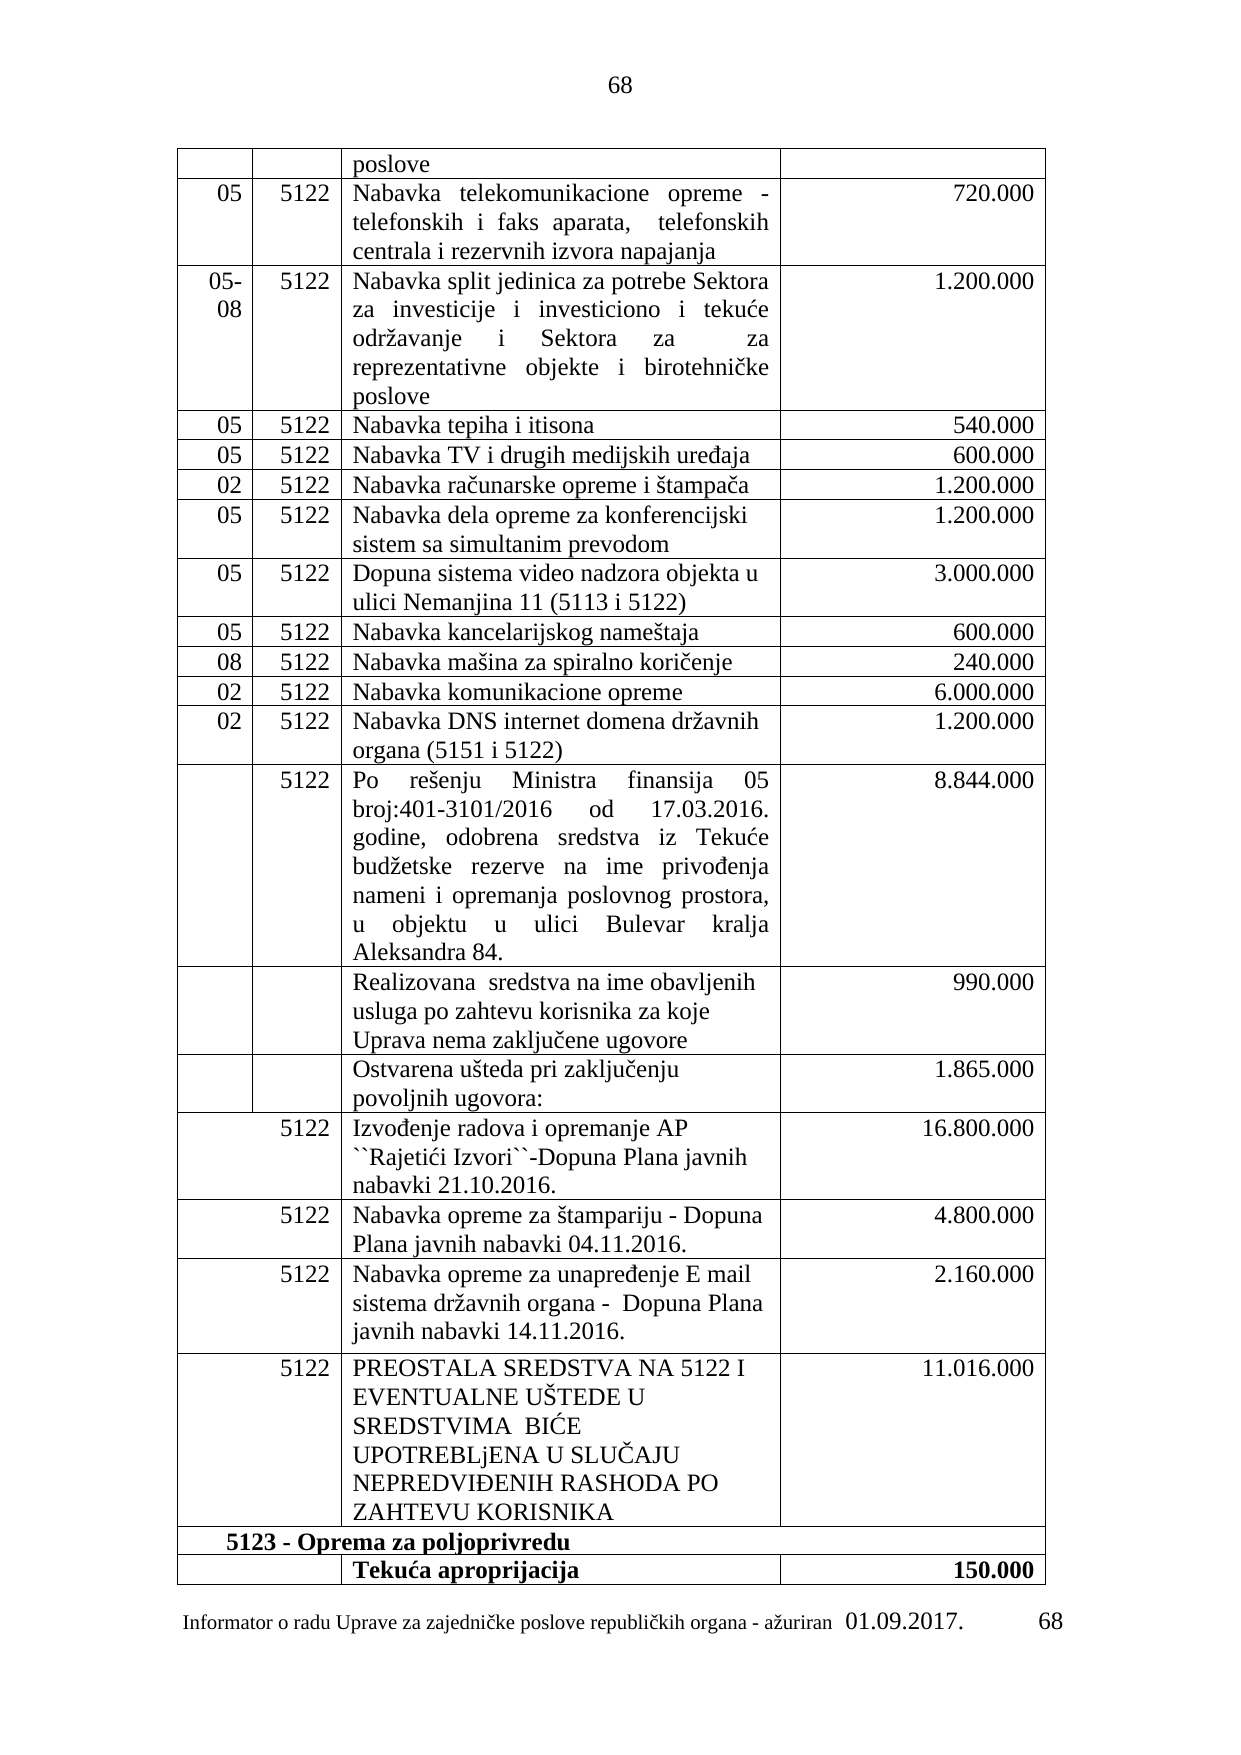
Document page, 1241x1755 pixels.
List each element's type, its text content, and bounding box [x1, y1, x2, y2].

table_cell Realizovana sredstva na ime obavlјenih usluga po zahtevu korisnika za koje Uprava nema zaklјučene ugovore [342, 967, 780, 1053]
table_cell Tekuća aproprijacija [342, 1555, 780, 1584]
table_cell Izvođenje radova i opremanje AP ``Rajetići Izvori``-Dopuna Plana javnih nabavki 21.10.2016. [342, 1113, 780, 1199]
table_cell 08 [178, 647, 252, 676]
table_cell 5122 [253, 179, 341, 265]
table_cell Po rešenju Ministra finansija 05 broj:401-3101/2016 od 17.03.2016. godine, odobrena sredstva iz Tekuće budžetske rezerve na ime privođenja nameni i opremanja poslovnog prostora, u objektu u ulici Bulevar kralјa Aleksandra 84. [342, 765, 780, 966]
table_cell [781, 149, 1045, 177]
table_cell 5123 - Oprema za polјoprivredu [178, 1527, 1045, 1554]
table_cell [253, 149, 341, 177]
table_cell 1.200.000 [781, 470, 1045, 499]
table_cell poslove [342, 149, 780, 177]
table_cell 05 [178, 440, 252, 469]
table_cell Nabavka TV i drugih medijskih uređaja [342, 440, 780, 469]
table_cell 05-08 [178, 266, 252, 409]
table_cell Nabavka telekomunikacione opreme - telefonskih i faks aparata, telefonskih centrala i rezervnih izvora napajanja [342, 179, 780, 265]
table_cell Nabavka računarske opreme i štampača [342, 470, 780, 499]
table_cell 3.000.000 [781, 559, 1045, 616]
table_cell 6.000.000 [781, 677, 1045, 705]
table_cell PREOSTALA SREDSTVA NA 5122 I EVENTUALNE UŠTEDE U SREDSTVIMA BIĆE UPOTREBLjENA U SLUČAJU NEPREDVIĐENIH RASHODA PO ZAHTEVU KORISNIKA [342, 1354, 780, 1526]
table_cell 150.000 [781, 1555, 1045, 1584]
table_cell 5122 [253, 559, 341, 616]
table_cell 2.160.000 [781, 1259, 1045, 1352]
table_cell 5122 [178, 1259, 341, 1352]
table_cell [178, 765, 252, 966]
table_cell [178, 967, 252, 1053]
table_cell 5122 [253, 765, 341, 966]
table_cell 600.000 [781, 617, 1045, 646]
table_cell 5122 [253, 706, 341, 764]
table_cell Nabavka DNS internet domena državnih organa (5151 i 5122) [342, 706, 780, 764]
table_cell 11.016.000 [781, 1354, 1045, 1526]
table_cell 02 [178, 470, 252, 499]
table_cell [253, 1055, 341, 1112]
table_cell 05 [178, 500, 252, 557]
table_cell 1.865.000 [781, 1055, 1045, 1112]
table_cell Dopuna sistema video nadzora objekta u ulici Nemanjina 11 (5113 i 5122) [342, 559, 780, 616]
table_cell Nabavka split jedinica za potrebe Sektora za investicije i investiciono i tekuće održavanje i Sektora za za reprezentativne objekte i birotehničke poslove [342, 266, 780, 409]
table_cell 990.000 [781, 967, 1045, 1053]
table_cell [178, 1055, 252, 1112]
table_cell 5122 [253, 677, 341, 705]
table_cell 8.844.000 [781, 765, 1045, 966]
table_cell 5122 [178, 1354, 341, 1526]
table_cell 4.800.000 [781, 1200, 1045, 1258]
table_cell [178, 1555, 341, 1584]
table_cell 5122 [253, 470, 341, 499]
table_cell Ostvarena ušteda pri zaklјučenju povolјnih ugovora: [342, 1055, 780, 1112]
table_cell 05 [178, 179, 252, 265]
table_cell 02 [178, 706, 252, 764]
table_cell 5122 [178, 1113, 341, 1199]
table_cell 540.000 [781, 411, 1045, 439]
table_cell Nabavka dela opreme za konferencijski sistem sa simultanim prevodom [342, 500, 780, 557]
table_cell 02 [178, 677, 252, 705]
table_cell 5122 [253, 647, 341, 676]
table_cell [253, 967, 341, 1053]
table_cell 5122 [253, 440, 341, 469]
table_cell Nabavka tepiha i itisona [342, 411, 780, 439]
table_cell 16.800.000 [781, 1113, 1045, 1199]
table_cell 05 [178, 411, 252, 439]
table_cell Nabavka komunikacione opreme [342, 677, 780, 705]
table_cell 05 [178, 617, 252, 646]
table_cell 5122 [253, 617, 341, 646]
table_cell Nabavka kancelarijskog nameštaja [342, 617, 780, 646]
table_cell 05 [178, 559, 252, 616]
table_cell 240.000 [781, 647, 1045, 676]
table_cell 720.000 [781, 179, 1045, 265]
table_cell 5122 [253, 266, 341, 409]
table_cell 1.200.000 [781, 500, 1045, 557]
table_cell Nabavka opreme za unapređenje E mail sistema državnih organa - Dopuna Plana javnih nabavki 14.11.2016. [342, 1259, 780, 1352]
table_cell 1.200.000 [781, 706, 1045, 764]
table_cell Nabavka mašina za spiralno koričenje [342, 647, 780, 676]
table_cell 1.200.000 [781, 266, 1045, 409]
table_cell 5122 [178, 1200, 341, 1258]
table_cell [178, 149, 252, 177]
table_cell 5122 [253, 411, 341, 439]
table_cell 5122 [253, 500, 341, 557]
table_cell 600.000 [781, 440, 1045, 469]
table_cell Nabavka opreme za štampariju - Dopuna Plana javnih nabavki 04.11.2016. [342, 1200, 780, 1258]
